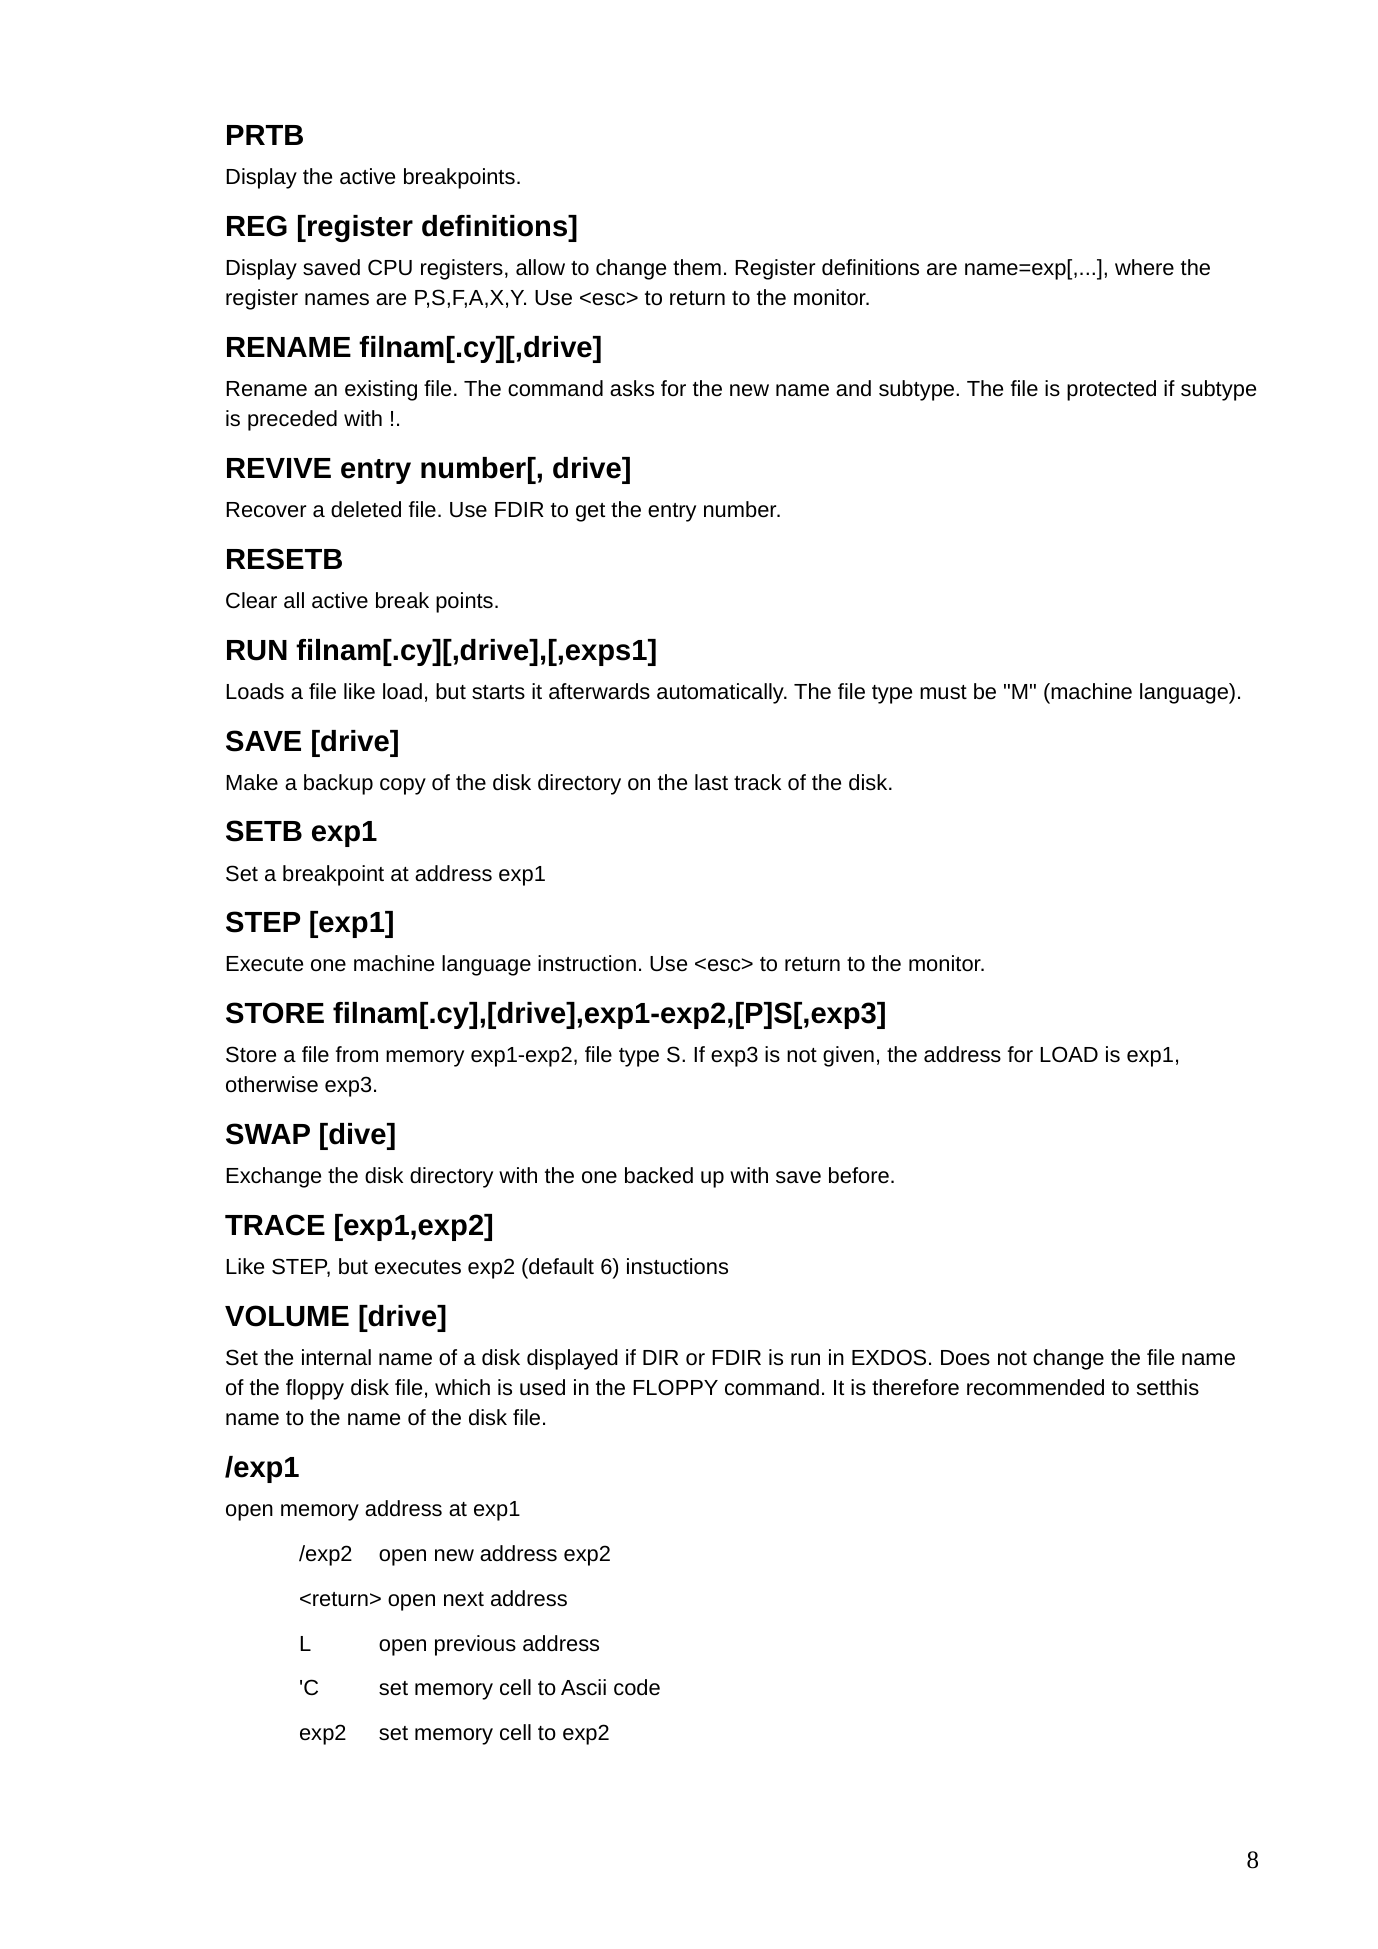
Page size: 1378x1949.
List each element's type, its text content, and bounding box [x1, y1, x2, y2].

subtitle /exp1 [225, 1450, 1259, 1483]
subtitle RESETB [225, 542, 1259, 575]
text <return> open next address [225, 1586, 1259, 1611]
text L open previous address [225, 1630, 1259, 1656]
subtitle TRACE [exp1,exp2] [225, 1208, 1259, 1241]
text Recover a deleted file. Use FDIR to get the entry number. [225, 497, 1259, 522]
subtitle VOLUME [drive] [225, 1299, 1259, 1332]
subtitle REG [register definitions] [225, 209, 1259, 242]
text Exchange the disk directory with the one backed up with save before. [225, 1163, 1259, 1188]
text Clear all active break points. [225, 588, 1259, 613]
text Make a backup copy of the disk directory on the last track of the disk. [225, 769, 1259, 795]
subtitle SAVE [drive] [225, 723, 1259, 757]
text Like STEP, but executes exp2 (default 6) instuctions [225, 1254, 1259, 1279]
text Display the active breakpoints. [225, 164, 1259, 189]
text Set the internal name of a disk displayed if DIR or FDIR is run in EXDOS. Does not change the file name of the floppy disk file, which is used in the FLOPPY command. It is therefore recommended to setthis name to the name of the disk file. [225, 1345, 1259, 1430]
text Loads a file like load, but starts it afterwards automatically. The file type must be "M" (machine language). [225, 679, 1259, 704]
text Execute one machine language instruction. Use <esc> to return to the monitor. [225, 951, 1259, 976]
subtitle SWAP [dive] [225, 1117, 1259, 1151]
text 'C set memory cell to Ascii code [225, 1675, 1259, 1700]
subtitle STORE filnam[.cy],[drive],exp1-exp2,[P]S[,exp3] [225, 996, 1259, 1029]
text exp2 set memory cell to exp2 [225, 1720, 1259, 1745]
text Store a file from memory exp1-exp2, file type S. If exp3 is not given, the address for LOAD is exp1, otherwise exp3. [225, 1042, 1259, 1097]
subtitle STEP [exp1] [225, 905, 1259, 939]
subtitle SETB exp1 [225, 814, 1259, 848]
subtitle REVIVE entry number[, drive] [225, 451, 1259, 484]
subtitle RENAME filnam[.cy][,drive] [225, 330, 1259, 363]
text Set a breakpoint at address exp1 [225, 860, 1259, 886]
text /exp2 open new address exp2 [225, 1541, 1259, 1566]
subtitle PRTB [225, 118, 1259, 152]
text Display saved CPU registers, allow to change them. Register definitions are name=exp[,...], where the register names are P,S,F,A,X,Y. Use <esc> to return to the monitor. [225, 255, 1259, 310]
text open memory address at exp1 [225, 1496, 1259, 1521]
text Rename an existing file. The command asks for the new name and subtype. The file is protected if subtype is preceded with !. [225, 376, 1259, 431]
subtitle RUN filnam[.cy][,drive],[,exps1] [225, 633, 1259, 666]
